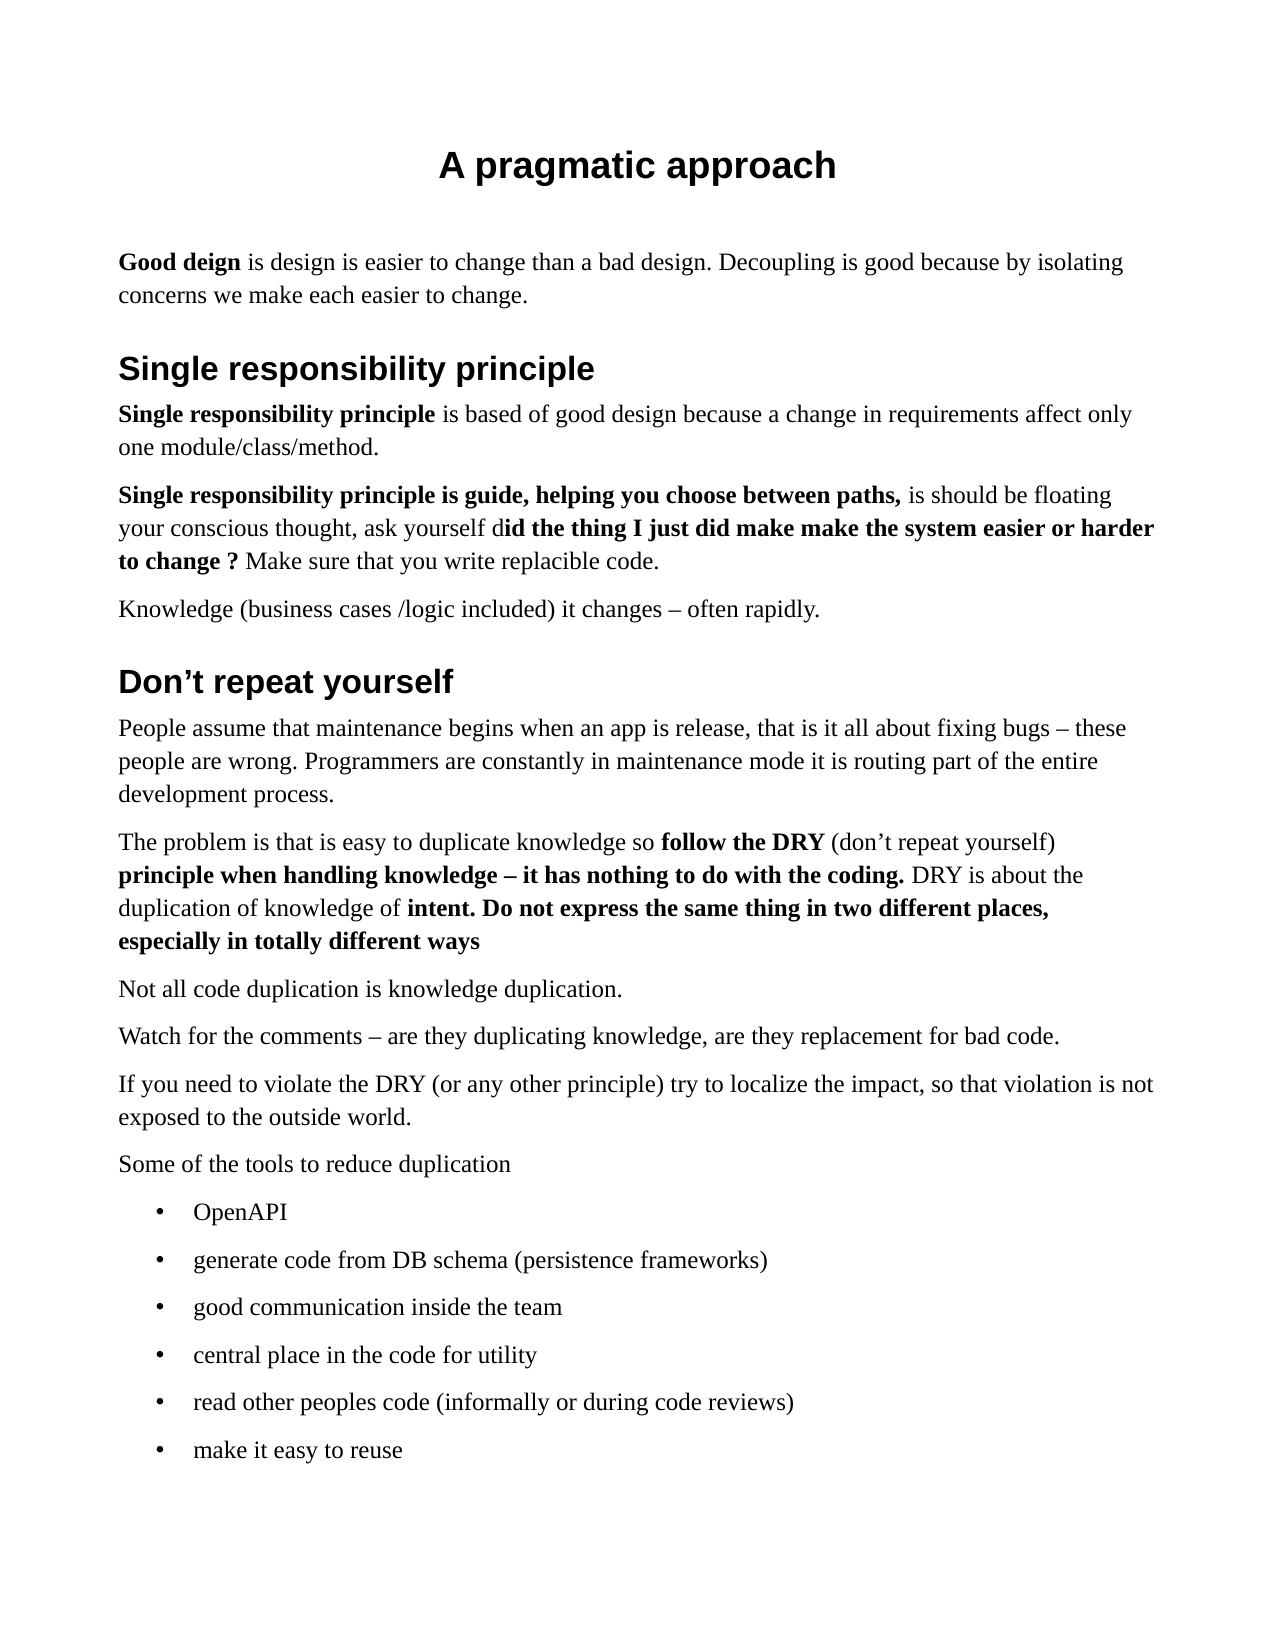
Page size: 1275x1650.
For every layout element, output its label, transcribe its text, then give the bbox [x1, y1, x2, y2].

subtitle A pragmatic approach [118, 143, 1157, 187]
list make it easy to reuse [156, 1435, 1157, 1464]
text Single responsibility principle is based of good design because a change in requirements affect only one module/class/method. [118, 399, 1157, 461]
list central place in the code for utility [156, 1340, 1157, 1369]
list OpenAPI [156, 1197, 1157, 1226]
text Single responsibility principle is guide, helping you choose between paths, is should be floating your conscious thought, ask yourself did the thing I just did make make the system easier or harder to change ? Make sure that you write replacible code. [118, 480, 1157, 575]
text Not all code duplication is knowledge duplication. [118, 974, 1157, 1002]
text The problem is that is easy to duplicate knowledge so follow the DRY (don’t repeat yourself) principle when handling knowledge – it has nothing to do with the coding. DRY is about the duplication of knowledge of intent. Do not express the same thing in two different places, especially in totally different ways [118, 827, 1157, 955]
text Watch for the comments – are they duplicating knowledge, are they replacement for bad code. [118, 1021, 1157, 1050]
text People assume that maintenance begins when an app is release, that is it all about fixing bugs – these people are wrong. Programmers are constantly in maintenance mode it is routing part of the entire development process. [118, 713, 1157, 808]
subtitle Don’t repeat yourself [118, 662, 1157, 701]
list good communication inside the team [156, 1292, 1157, 1321]
list generate code from DB schema (persistence frameworks) [156, 1245, 1157, 1273]
text Some of the tools to reduce duplication [118, 1149, 1157, 1178]
list read other peoples code (informally or during code reviews) [156, 1387, 1157, 1416]
text If you need to violate the DRY (or any other principle) try to localize the impact, so that violation is not exposed to the outside world. [118, 1069, 1157, 1131]
text Good deign is design is easier to change than a bad design. Decoupling is good because by isolating concerns we make each easier to change. [118, 247, 1157, 309]
subtitle Single responsibility principle [118, 348, 1157, 387]
text Knowledge (business cases /logic included) it changes – often rapidly. [118, 594, 1157, 622]
